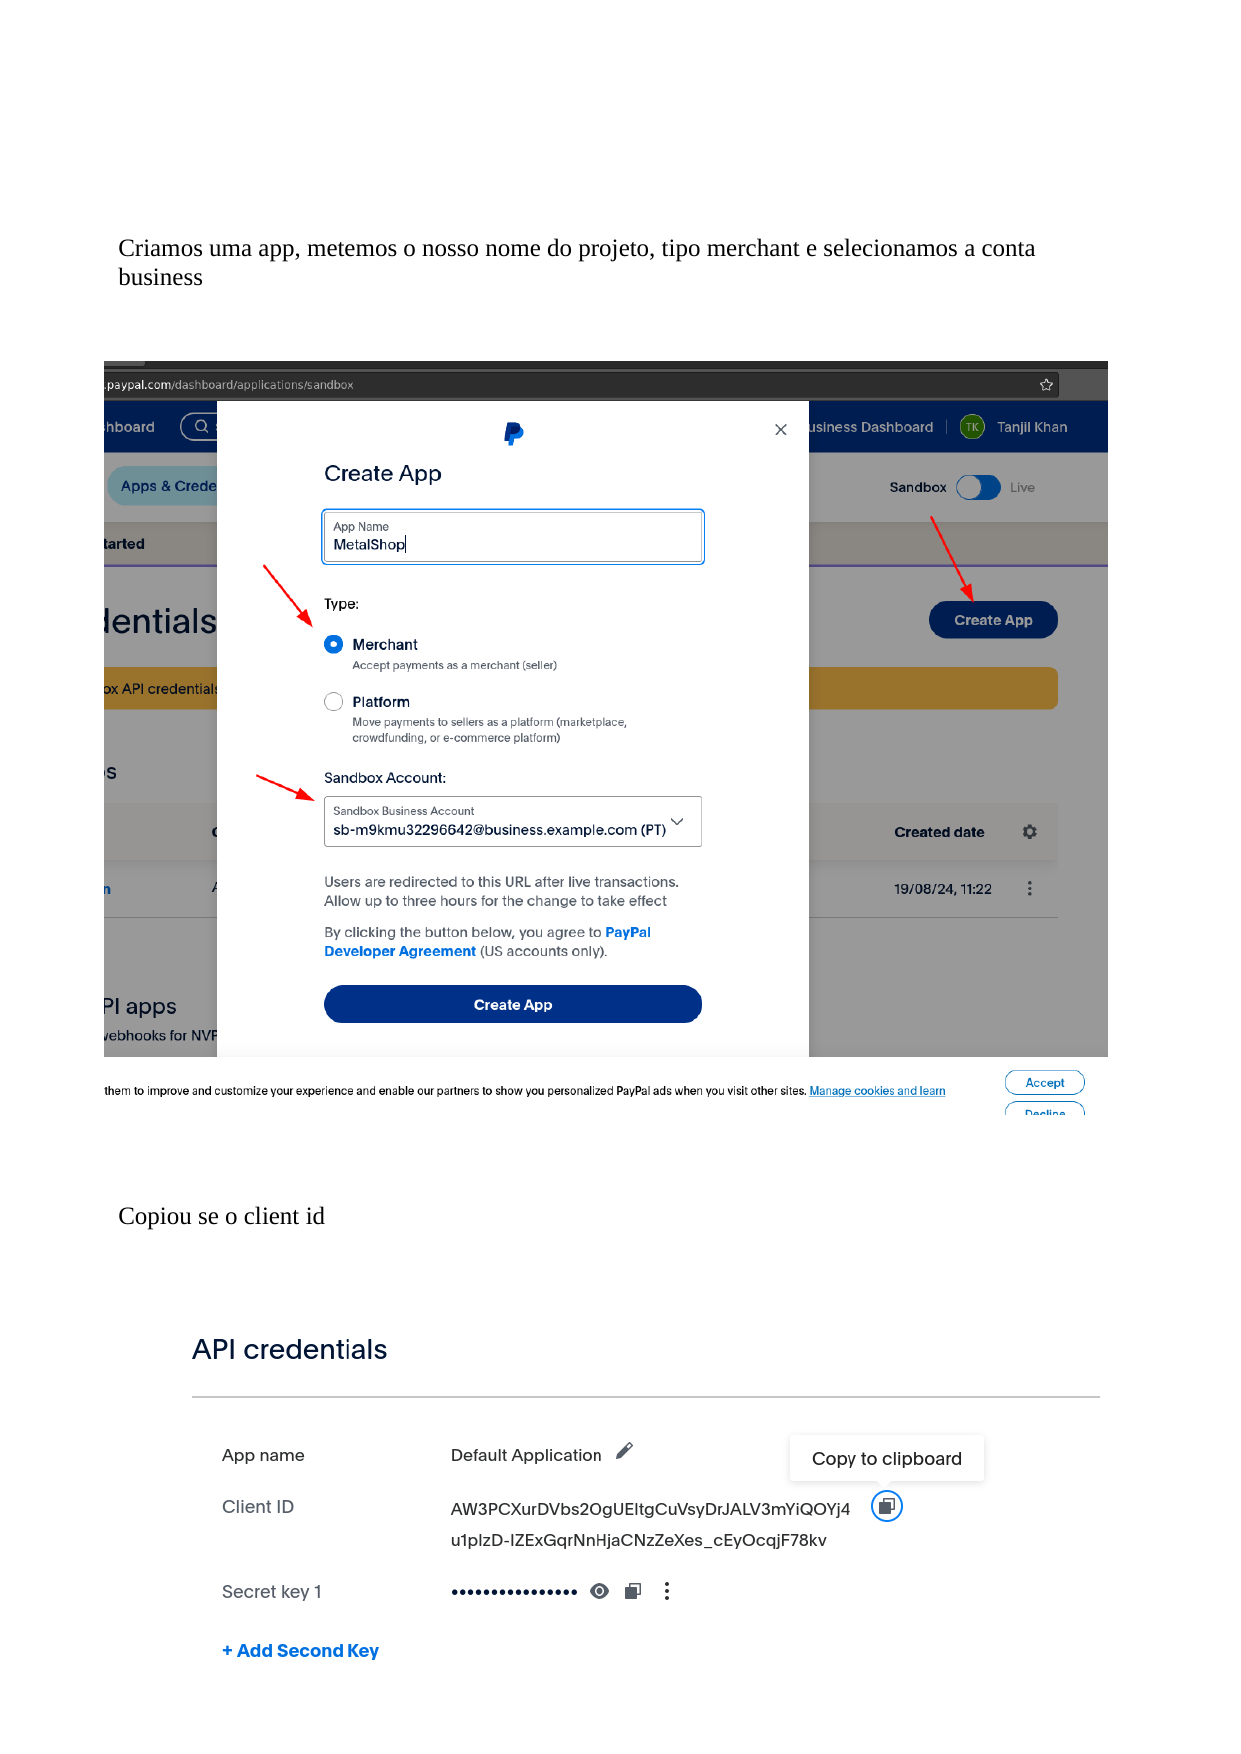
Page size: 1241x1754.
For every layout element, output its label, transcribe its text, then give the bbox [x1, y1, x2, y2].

text Criamos uma app, metemos o nosso nome do projeto, tipo merchant e selecionamos a conta business [118, 233, 1122, 291]
picture [96, 1319, 1101, 1677]
picture [104, 361, 1108, 1115]
text Copiou se o client id [118, 1201, 1122, 1230]
